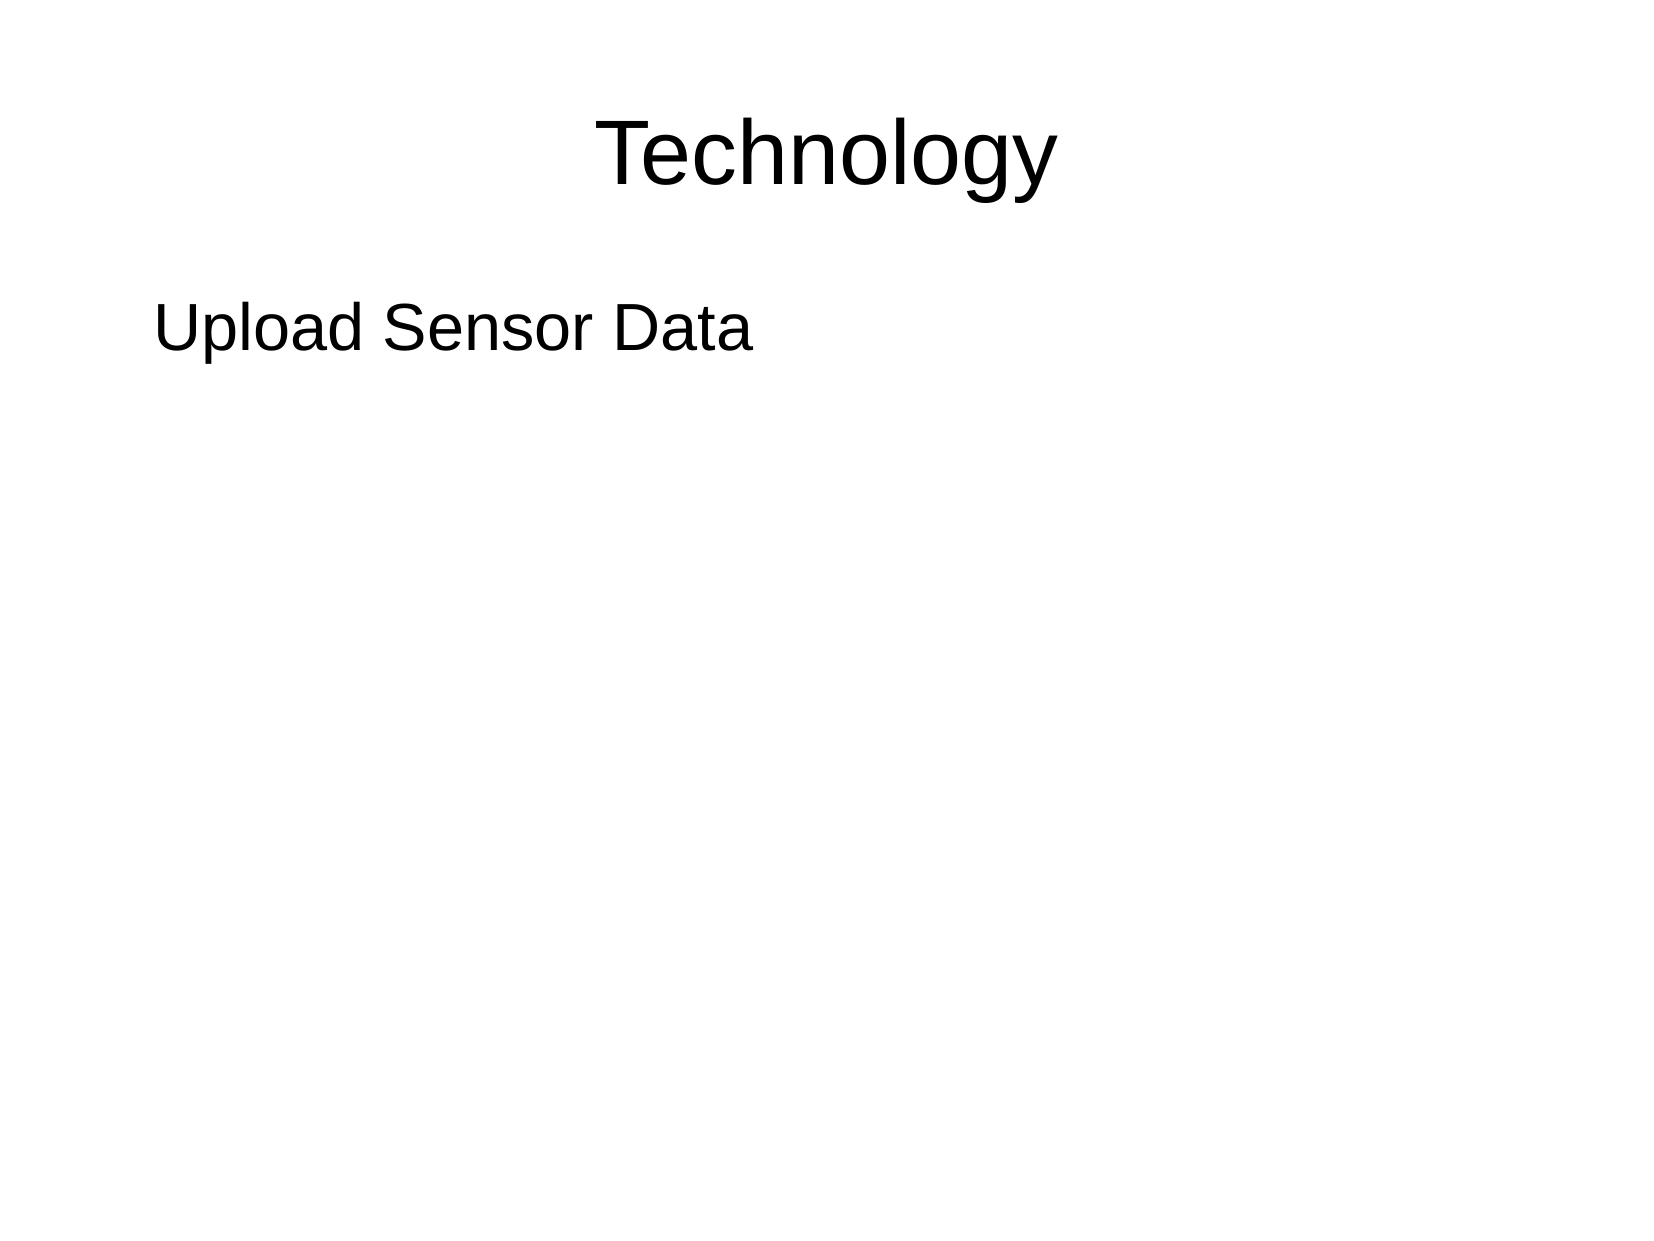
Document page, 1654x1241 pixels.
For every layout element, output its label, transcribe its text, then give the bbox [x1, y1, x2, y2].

title Technology [82, 49, 1571, 257]
list Upload Sensor Data [82, 290, 1571, 1010]
